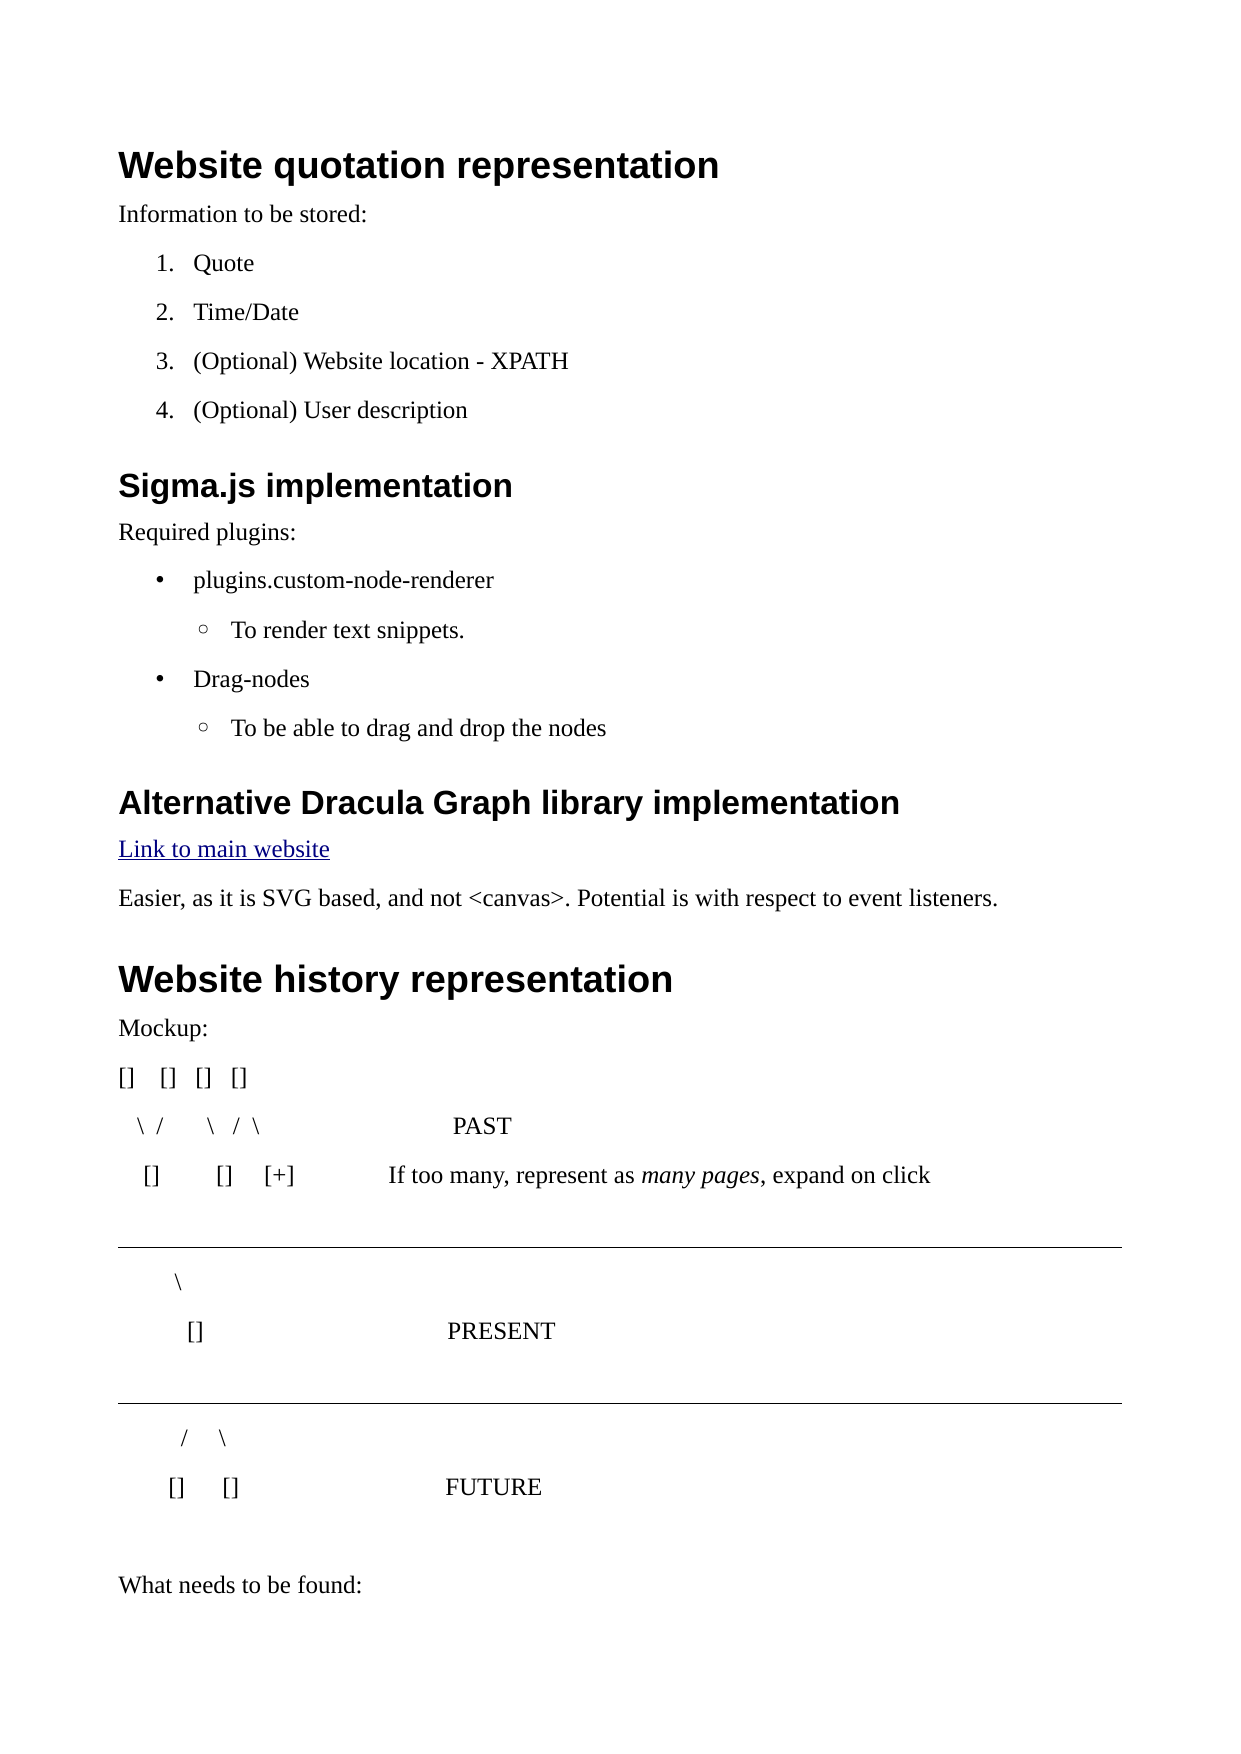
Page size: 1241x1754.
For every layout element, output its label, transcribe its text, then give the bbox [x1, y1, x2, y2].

list (Optional) Website location - XPATH [156, 346, 1122, 375]
text \ / \ / \ PAST [118, 1111, 1122, 1140]
text Easier, as it is SVG based, and not <canvas>. Potential is with respect to event listeners. [118, 883, 1122, 912]
text / \ [118, 1423, 1122, 1452]
list Quote [156, 248, 1122, 277]
subtitle Website quotation representation [118, 143, 1122, 187]
text [] [] [+] If too many, represent as many pages, expand on click [118, 1160, 1122, 1189]
list Time/Date [156, 297, 1122, 326]
text What needs to be found: [118, 1571, 1122, 1599]
text \ [118, 1267, 1122, 1296]
subtitle Website history representation [118, 957, 1122, 1001]
list To render text snippets. [193, 615, 1122, 643]
subtitle Alternative Dracula Graph library implementation [118, 783, 1122, 821]
list plugins.custom-node-renderer [156, 566, 1122, 594]
text Link to main website [118, 834, 1122, 863]
text Information to be stored: [118, 199, 1122, 228]
text [] [] FUTURE [118, 1472, 1122, 1501]
list (Optional) User description [156, 396, 1122, 424]
text [] PRESENT [118, 1316, 1122, 1345]
text [] [] [] [] [118, 1062, 1122, 1091]
list To be able to drag and drop the nodes [193, 713, 1122, 742]
list Drag-nodes [156, 664, 1122, 692]
text Mockup: [118, 1013, 1122, 1042]
text Required plugins: [118, 517, 1122, 545]
subtitle Sigma.js implementation [118, 465, 1122, 504]
